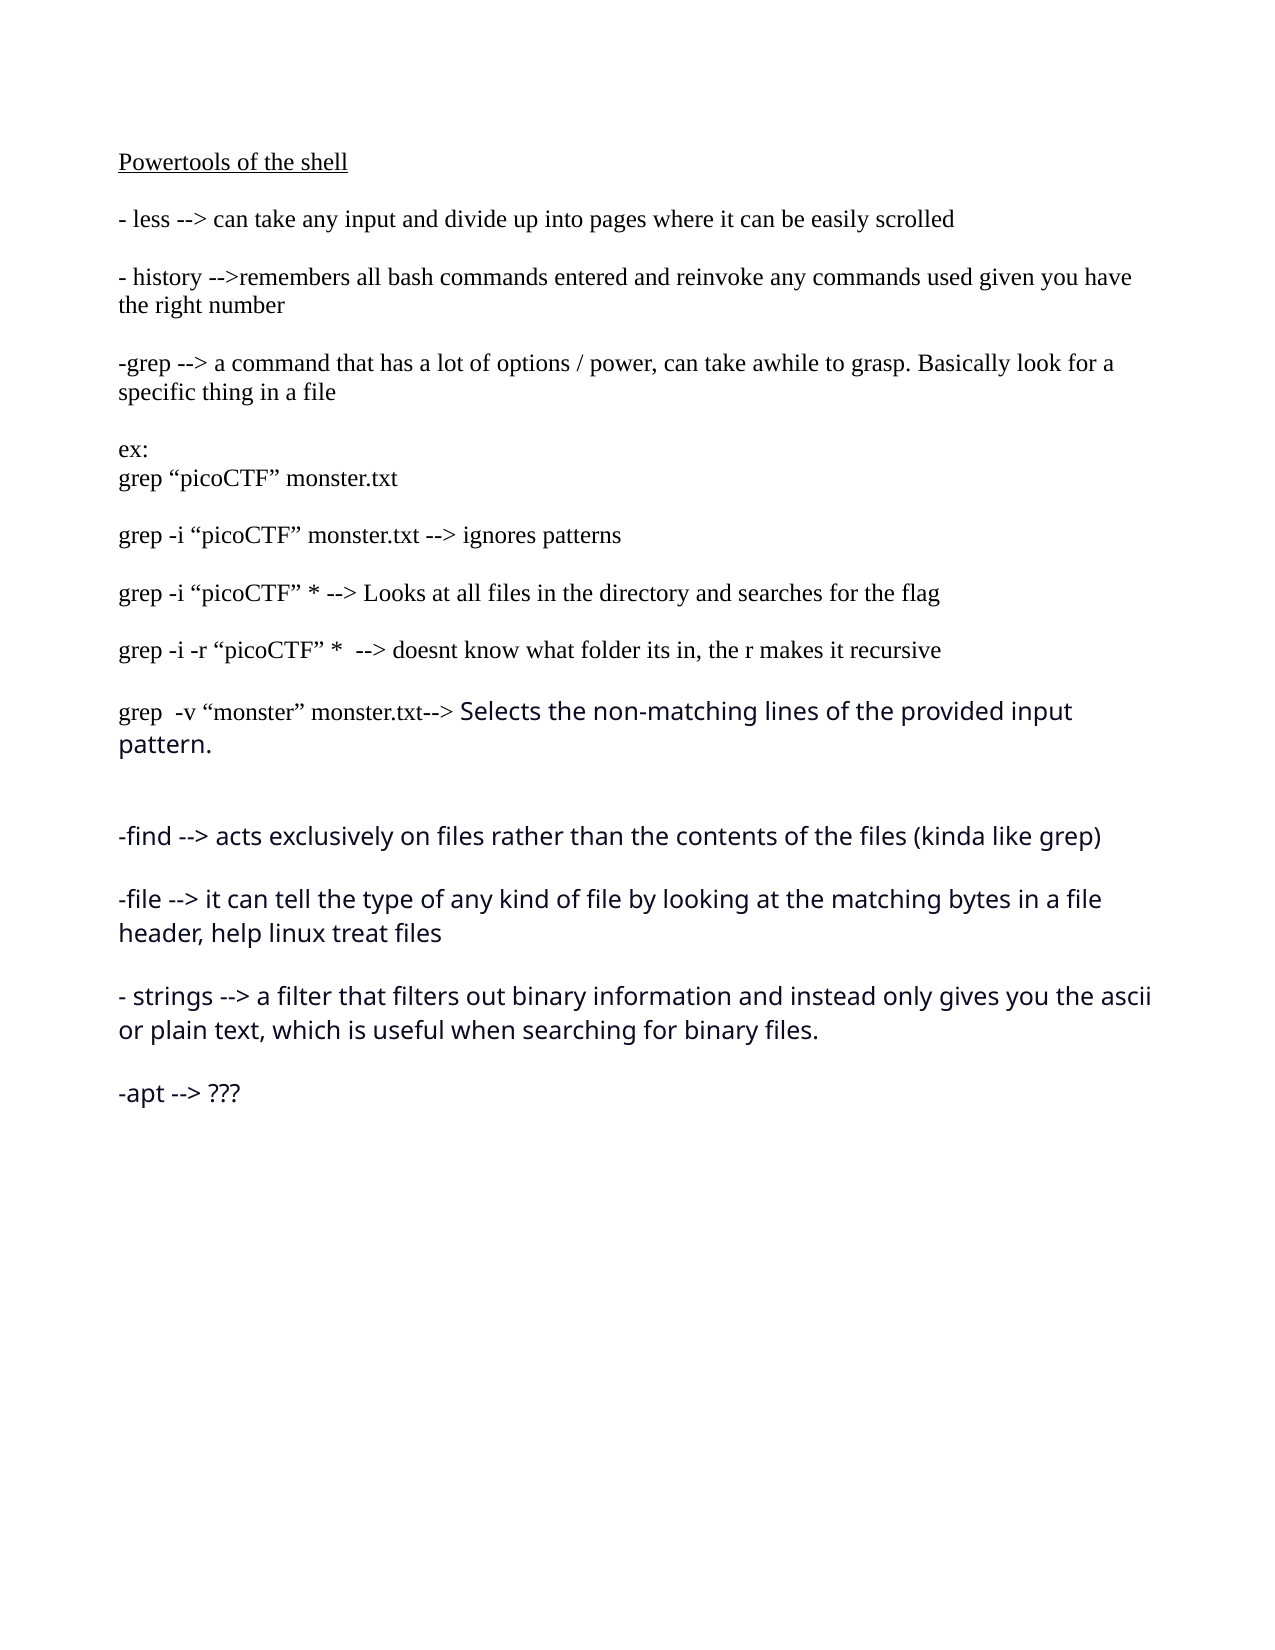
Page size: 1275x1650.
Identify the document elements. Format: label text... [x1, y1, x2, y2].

text grep -i -r “picoCTF” * --> doesnt know what folder its in, the r makes it recursive [118, 636, 1157, 664]
text -grep --> a command that has a lot of options / power, can take awhile to grasp. Basically look for a specific thing in a file [118, 348, 1157, 406]
text - history -->remembers all bash commands entered and reinvoke any commands used given you have the right number [118, 262, 1157, 319]
text - less --> can take any input and divide up into pages where it can be easily scrolled [118, 204, 1157, 233]
text - strings --> a filter that filters out binary information and instead only gives you the ascii or plain text, which is useful when searching for binary files. [118, 978, 1157, 1047]
text -find --> acts exclusively on files rather than the contents of the files (kinda like grep) [118, 819, 1157, 853]
text grep -v “monster” monster.txt--> Selects the non-matching lines of the provided input pattern. [118, 693, 1157, 761]
text Powertools of the shell [118, 147, 1157, 176]
text grep -i “picoCTF” * --> Looks at all files in the directory and searches for the flag [118, 578, 1157, 607]
text ex: [118, 434, 1157, 463]
text -apt --> ??? [118, 1075, 1157, 1109]
text grep -i “picoCTF” monster.txt --> ignores patterns [118, 521, 1157, 549]
text grep “picoCTF” monster.txt [118, 463, 1157, 492]
text -file --> it can tell the type of any kind of file by looking at the matching bytes in a file header, help linux treat files [118, 882, 1157, 950]
